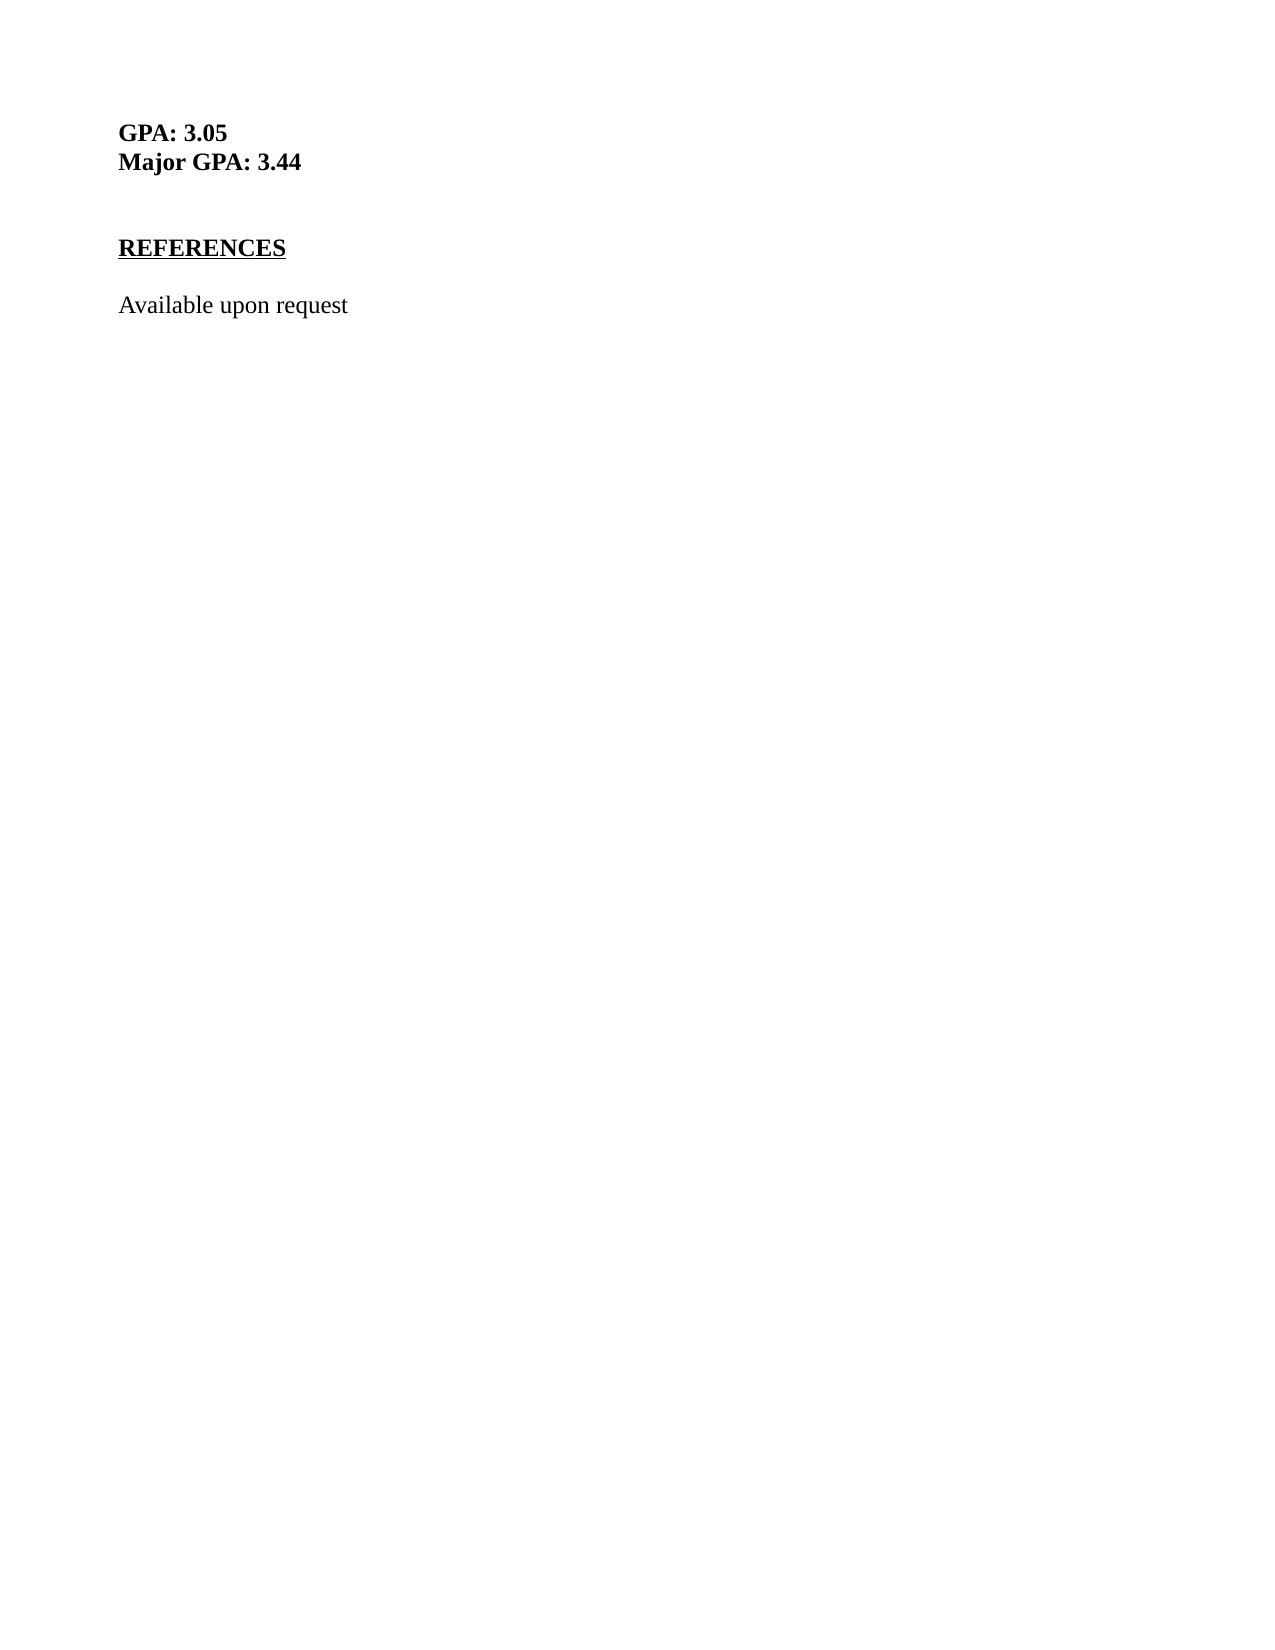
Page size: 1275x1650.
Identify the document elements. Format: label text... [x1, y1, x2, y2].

text Major GPA: 3.44 [118, 147, 1157, 176]
text REFERENCES [118, 233, 1157, 262]
text Available upon request [118, 291, 1157, 319]
text GPA: 3.05 [118, 118, 1157, 147]
